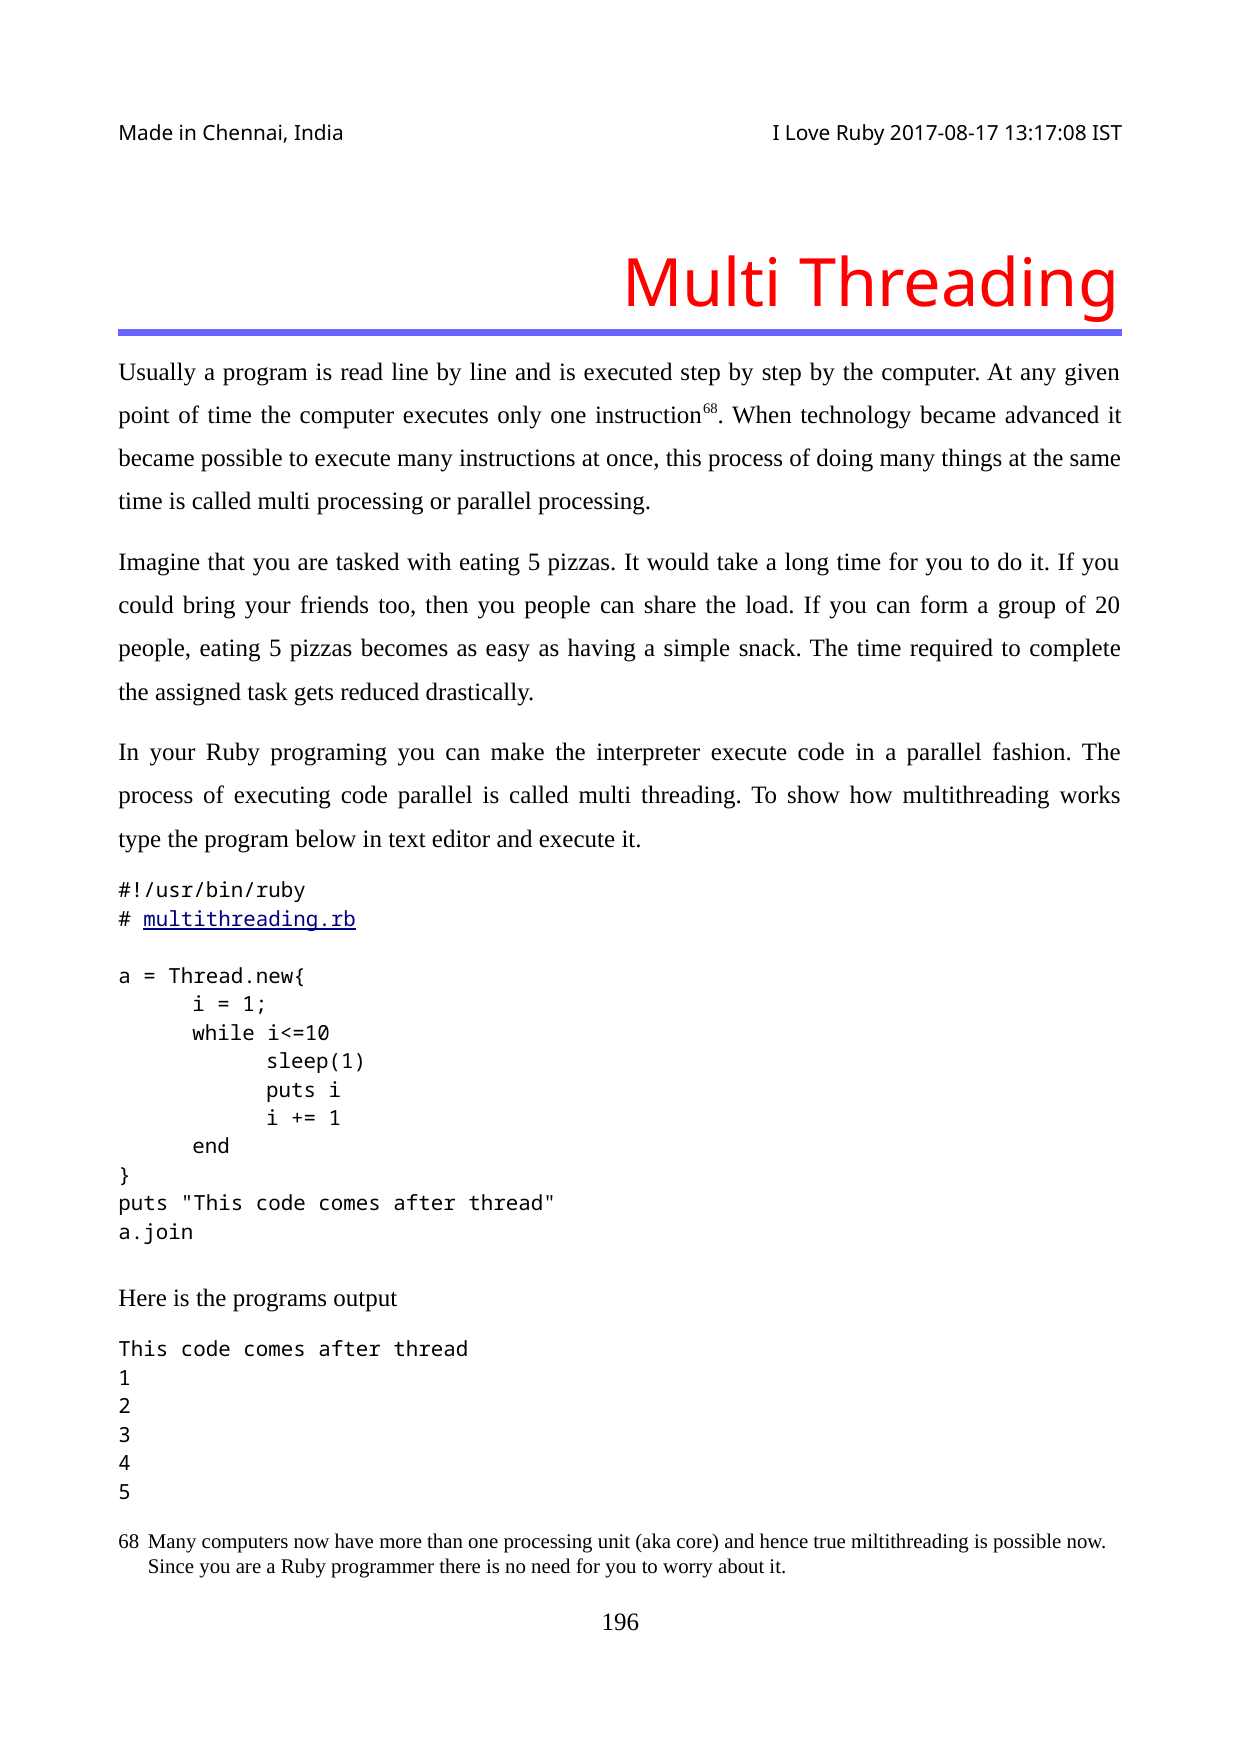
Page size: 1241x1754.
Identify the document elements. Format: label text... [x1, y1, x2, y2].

text Many computers now have more than one processing unit (aka core) and hence true miltithreading is possible now. Since you are a Ruby programmer there is no need for you to worry about it. [118, 1529, 1122, 1578]
text 1 [118, 1363, 1122, 1391]
text 3 [118, 1420, 1122, 1448]
text Imagine that you are tasked with eating 5 pizzas. It would take a long time for you to do it. If you could bring your friends too, then you people can share the load. If you can form a group of 20 people, eating 5 pizzas becomes as easy as having a simple snack. The time required to complete the assigned task gets reduced drastically. [118, 547, 1122, 705]
text sleep(1) [118, 1046, 1122, 1075]
text puts i [118, 1075, 1122, 1103]
text 4 [118, 1448, 1122, 1477]
text end [118, 1132, 1122, 1160]
text } [118, 1160, 1122, 1188]
text In your Ruby programing you can make the interpreter execute code in a parallel fashion. The process of executing code parallel is called multi threading. To show how multithreading works type the program below in text editor and execute it. [118, 737, 1122, 852]
text Here is the programs output [118, 1283, 1122, 1311]
text #!/usr/bin/ruby [118, 876, 1122, 904]
text a = Thread.new{ [118, 961, 1122, 989]
text Usually a program is read line by line and is executed step by step by the computer. At any given point of time the computer executes only one instruction. When technology became advanced it became possible to execute many instructions at once, this process of doing many things at the same time is called multi processing or parallel processing. [118, 357, 1122, 515]
text i = 1; [118, 989, 1122, 1018]
subtitle Multi Threading [118, 233, 1122, 329]
text # multithreading.rb [118, 904, 1122, 932]
text puts "This code comes after thread" [118, 1188, 1122, 1217]
text i += 1 [118, 1103, 1122, 1132]
text while i<=10 [118, 1018, 1122, 1046]
text 2 [118, 1391, 1122, 1420]
text 5 [118, 1477, 1122, 1505]
text This code comes after thread [118, 1334, 1122, 1363]
text a.join [118, 1217, 1122, 1245]
